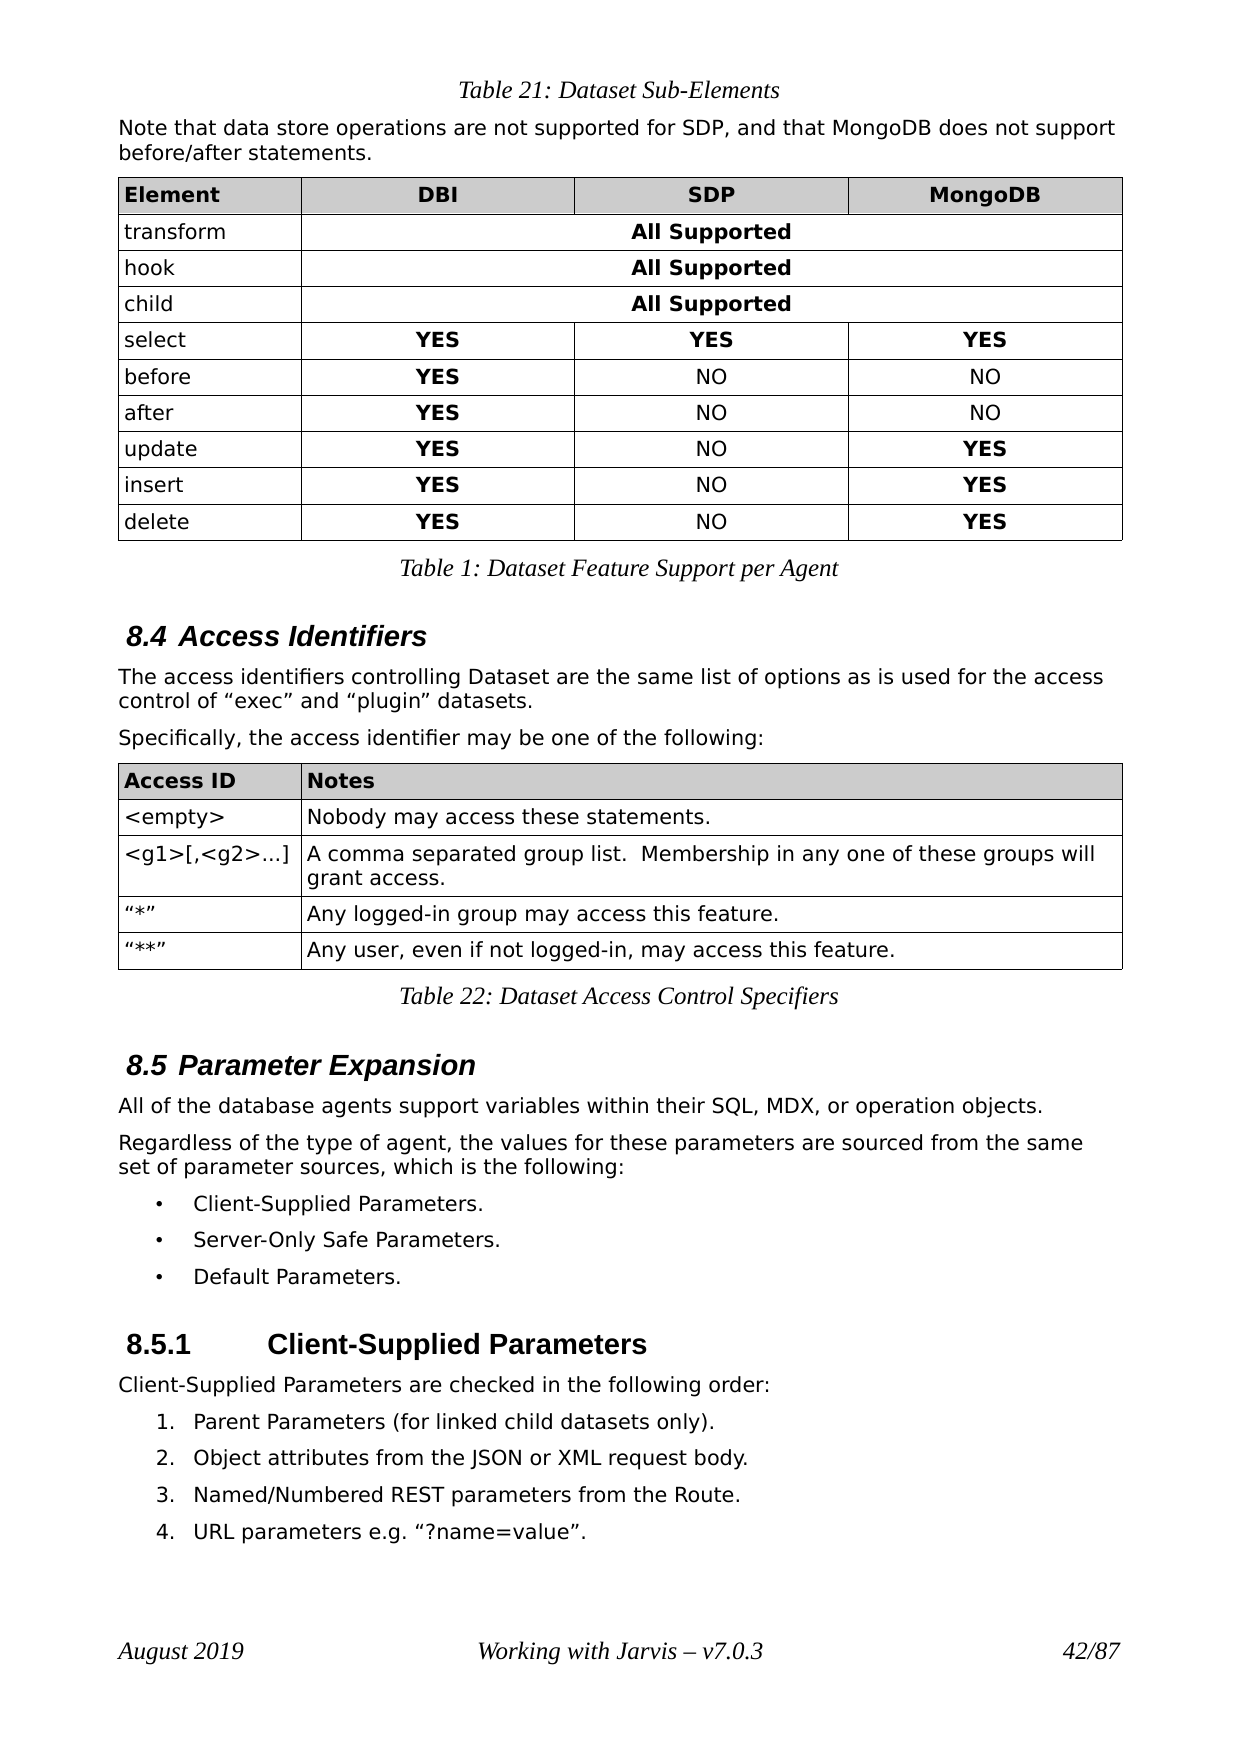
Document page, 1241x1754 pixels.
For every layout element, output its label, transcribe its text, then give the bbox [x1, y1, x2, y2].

table_cell All Supported [302, 287, 1122, 322]
text Table 22: Dataset Access Control Specifiers [118, 981, 1122, 1010]
table_cell update [119, 432, 301, 467]
table_header DBI [302, 178, 574, 213]
table_cell hook [119, 251, 301, 286]
table_cell transform [119, 215, 301, 250]
table_cell <empty> [119, 800, 301, 835]
table_cell YES [849, 432, 1122, 467]
table_cell NO [575, 505, 848, 540]
table_cell YES [849, 505, 1122, 540]
table_cell NO [575, 360, 848, 395]
table_header SDP [575, 178, 848, 213]
table_header Access ID [119, 764, 301, 799]
list Server-Only Safe Parameters. [156, 1228, 1122, 1253]
table_header Element [119, 178, 301, 213]
table_cell YES [302, 360, 574, 395]
table_cell select [119, 323, 301, 358]
table_cell YES [302, 468, 574, 503]
table_cell All Supported [302, 251, 1122, 286]
subtitle Parameter Expansion [118, 1048, 1122, 1081]
list Object attributes from the JSON or XML request body. [156, 1446, 1122, 1471]
table_cell Any user, even if not logged-in, may access this feature. [302, 933, 1122, 968]
table_cell YES [849, 468, 1122, 503]
table_cell Nobody may access these statements. [302, 800, 1122, 835]
text The access identifiers controlling Dataset are the same list of options as is used for the access control of “exec” and “plugin” datasets. [118, 665, 1122, 714]
text Regardless of the type of agent, the values for these parameters are sourced from the same set of parameter sources, which is the following: [118, 1131, 1122, 1179]
table_header MongoDB [849, 178, 1122, 213]
table_cell child [119, 287, 301, 322]
table_cell “*” [119, 897, 301, 932]
subtitle Client-Supplied Parameters [118, 1327, 1122, 1360]
table_cell after [119, 396, 301, 431]
list Client-Supplied Parameters. [156, 1192, 1122, 1216]
table_cell NO [849, 396, 1122, 431]
table_cell <g1>[,<g2>...] [119, 836, 301, 896]
table_cell NO [575, 468, 848, 503]
table_cell insert [119, 468, 301, 503]
table_cell YES [849, 323, 1122, 358]
text Table 21: Dataset Sub-Elements [118, 75, 1122, 104]
table_cell All Supported [302, 215, 1122, 250]
table_cell YES [302, 432, 574, 467]
table_cell YES [575, 323, 848, 358]
text All of the database agents support variables within their SQL, MDX, or operation objects. [118, 1094, 1122, 1118]
text Specifically, the access identifier may be one of the following: [118, 726, 1122, 750]
text Note that data store operations are not supported for SDP, and that MongoDB does not support before/after statements. [118, 116, 1122, 165]
table_cell NO [849, 360, 1122, 395]
table_cell A comma separated group list. Membership in any one of these groups will grant access. [302, 836, 1122, 896]
list URL parameters e.g. “?name=value”. [156, 1520, 1122, 1544]
table_cell YES [302, 396, 574, 431]
table_cell delete [119, 505, 301, 540]
table_cell YES [302, 323, 574, 358]
table_cell YES [302, 505, 574, 540]
table_cell NO [575, 396, 848, 431]
list Named/Numbered REST parameters from the Route. [156, 1483, 1122, 1507]
list Default Parameters. [156, 1265, 1122, 1289]
table_cell before [119, 360, 301, 395]
table_cell “**” [119, 933, 301, 968]
text Table 1: Dataset Feature Support per Agent [118, 553, 1122, 582]
table_cell Any logged-in group may access this feature. [302, 897, 1122, 932]
table_header Notes [302, 764, 1122, 799]
text Client-Supplied Parameters are checked in the following order: [118, 1373, 1122, 1397]
subtitle Access Identifiers [118, 619, 1122, 653]
table_cell NO [575, 432, 848, 467]
list Parent Parameters (for linked child datasets only). [156, 1410, 1122, 1434]
